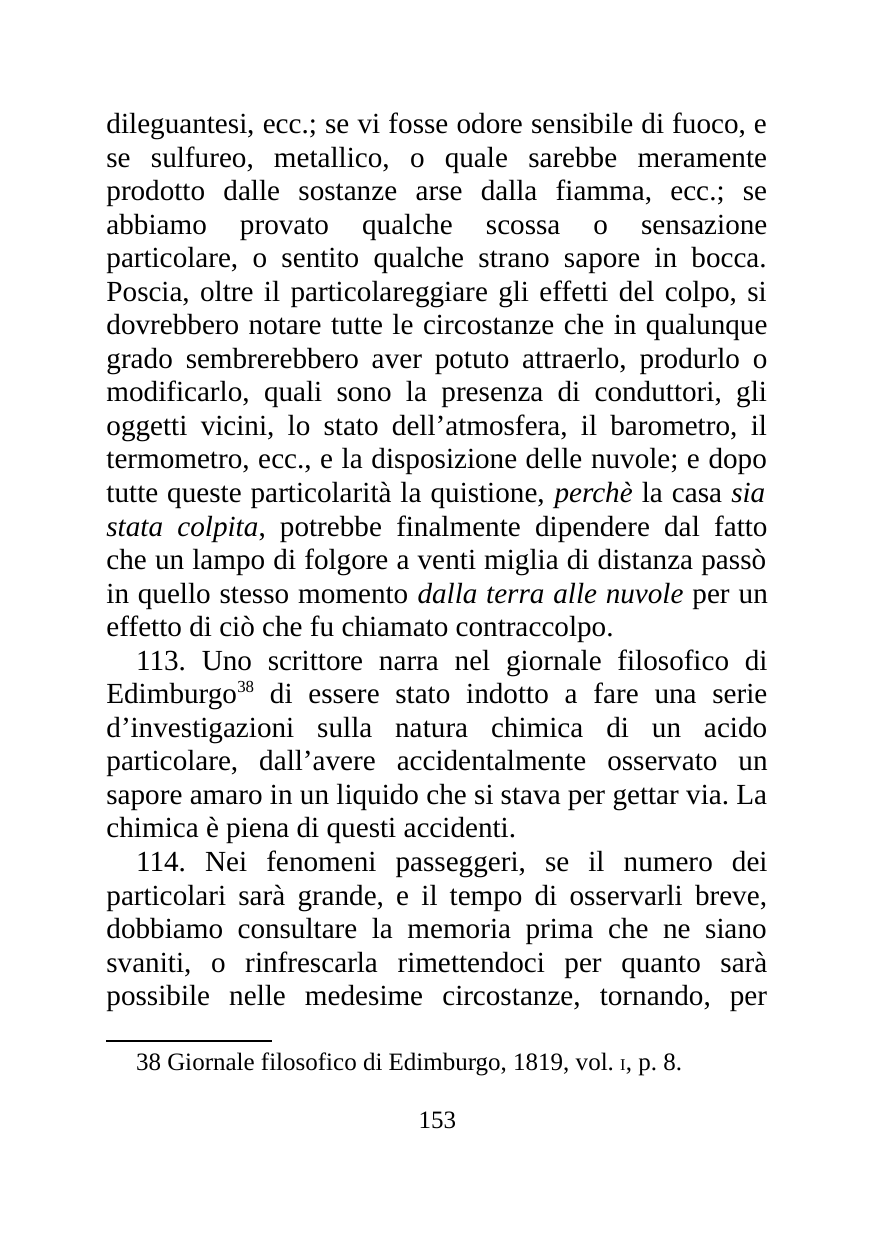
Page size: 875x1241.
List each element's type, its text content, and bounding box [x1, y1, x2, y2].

text dileguantesi, ecc.; se vi fosse odore sensibile di fuoco, e se sulfureo, metallico, o quale sarebbe meramente prodotto dalle sostanze arse dalla fiamma, ecc.; se abbiamo provato qualche scossa o sensazione particolare, o sentito qualche strano sapore in bocca. Poscia, oltre il particolareggiare gli effetti del colpo, si dovrebbero notare tutte le circostanze che in qualunque grado sembrerebbero aver potuto attraerlo, produrlo o modificarlo, quali sono la presenza di conduttori, gli oggetti vicini, lo stato dell’atmosfera, il barometro, il termometro, ecc., e la disposizione delle nuvole; e dopo tutte queste particolarità la quistione, perchè la casa sia stata colpita, potrebbe finalmente dipendere dal fatto che un lampo di folgore a venti miglia di distanza passò in quello stesso momento dalla terra alle nuvole per un effetto di ciò che fu chiamato contraccolpo. [106, 106, 768, 643]
text 114. Nei fenomeni passeggeri, se il numero dei particolari sarà grande, e il tempo di osservarli breve, dobbiamo consultare la memoria prima che ne siano svaniti, o rinfrescarla rimettendoci per quanto sarà possibile nelle medesime circostanze, tornando, per [106, 844, 768, 1012]
text 113. Uno scrittore narra nel giornale filosofico di Edimburgo di essere stato indotto a fare una serie d’investigazioni sulla natura chimica di un acido particolare, dall’avere accidentalmente osservato un sapore amaro in un liquido che si stava per gettar via. La chimica è piena di questi accidenti. [106, 643, 768, 844]
text Giornale filosofico di Edimburgo, 1819, vol. i, p. 8. [106, 1047, 768, 1076]
